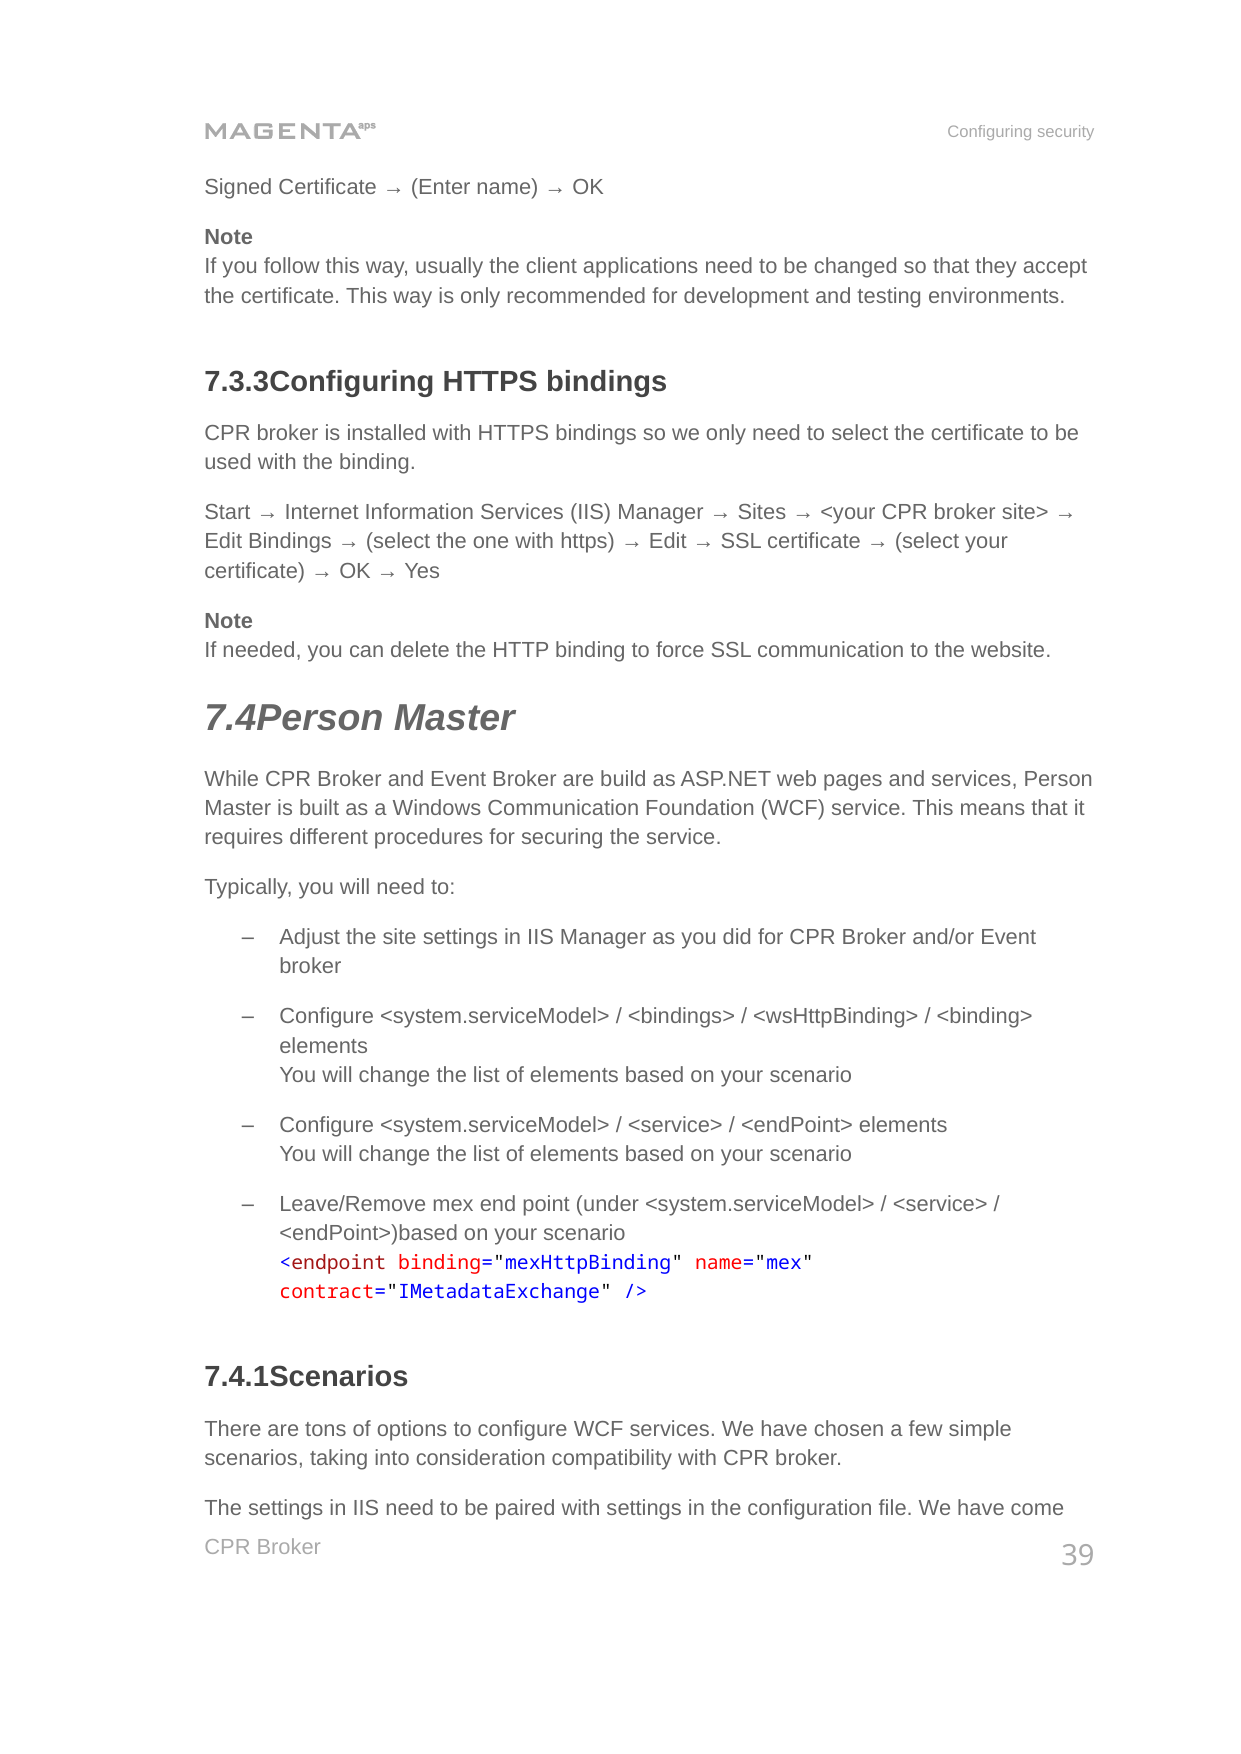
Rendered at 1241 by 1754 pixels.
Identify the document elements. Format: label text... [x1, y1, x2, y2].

text Typically, you will need to: [204, 871, 1094, 901]
list Leave/Remove mex end point (under <system.serviceModel> / <service> / <endPoint>)based on your scenario <endpoint binding="mexHttpBinding" name="mex" contract="IMetadataExchange" /> [242, 1188, 1094, 1305]
subtitle Configuring HTTPS bindings [204, 344, 1094, 403]
text Signed Certificate → (Enter name) → OK [204, 171, 1094, 201]
list Configure <system.serviceModel> / <service> / <endPoint> elements You will change the list of elements based on your scenario [242, 1109, 1094, 1167]
text CPR broker is installed with HTTPS bindings so we only need to select the certificate to be used with the binding. [204, 417, 1094, 476]
subtitle Person Master [204, 684, 1094, 742]
text Note If needed, you can delete the HTTP binding to force SSL communication to the website. [204, 605, 1094, 663]
text There are tons of options to configure WCF services. We have chosen a few simple scenarios, taking into consideration compatibility with CPR broker. [204, 1413, 1094, 1471]
text Start → Internet Information Services (IIS) Manager → Sites → <your CPR broker site> → Edit Bindings → (select the one with https) → Edit → SSL certificate → (select your certificate) → OK → Yes [204, 496, 1094, 584]
text The settings in IIS need to be paired with settings in the configuration file. We have come [204, 1492, 1094, 1521]
subtitle Scenarios [204, 1340, 1094, 1398]
list Configure <system.serviceModel> / <bindings> / <wsHttpBinding> / <binding> elements You will change the list of elements based on your scenario [242, 1001, 1094, 1088]
text Note If you follow this way, usually the client applications need to be changed so that they accept the certificate. This way is only recommended for development and testing environments. [204, 221, 1094, 309]
text While CPR Broker and Event Broker are build as ASP.NET web pages and services, Person Master is built as a Windows Communication Foundation (WCF) service. This means that it requires different procedures for securing the service. [204, 763, 1094, 851]
list Adjust the site settings in IIS Manager as you did for CPR Broker and/or Event broker [242, 921, 1094, 980]
